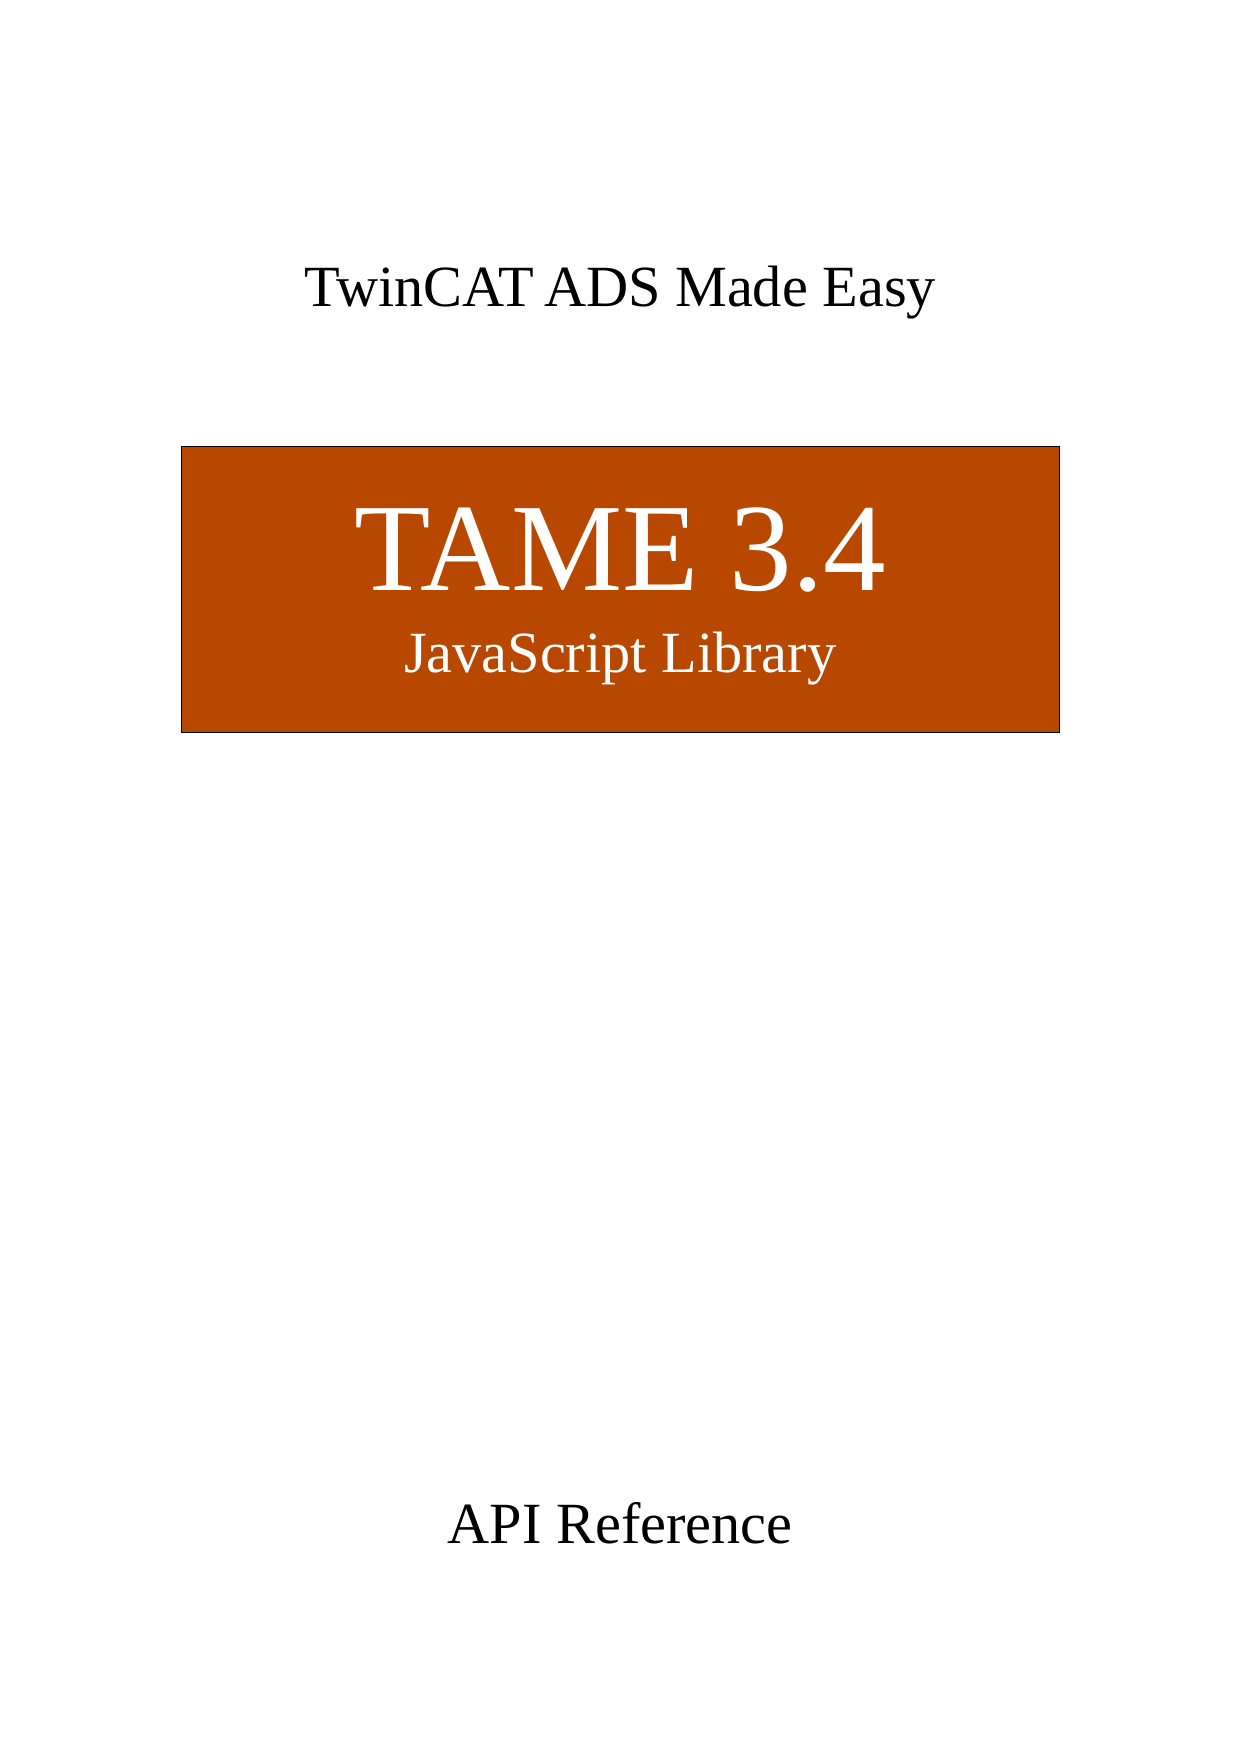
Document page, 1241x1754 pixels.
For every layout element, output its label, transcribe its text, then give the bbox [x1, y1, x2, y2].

text JavaScript Library [190, 618, 1050, 685]
text TAME 3.4 [190, 474, 1050, 618]
text API Reference [118, 1488, 1122, 1556]
text TwinCAT ADS Made Easy [118, 252, 1122, 319]
